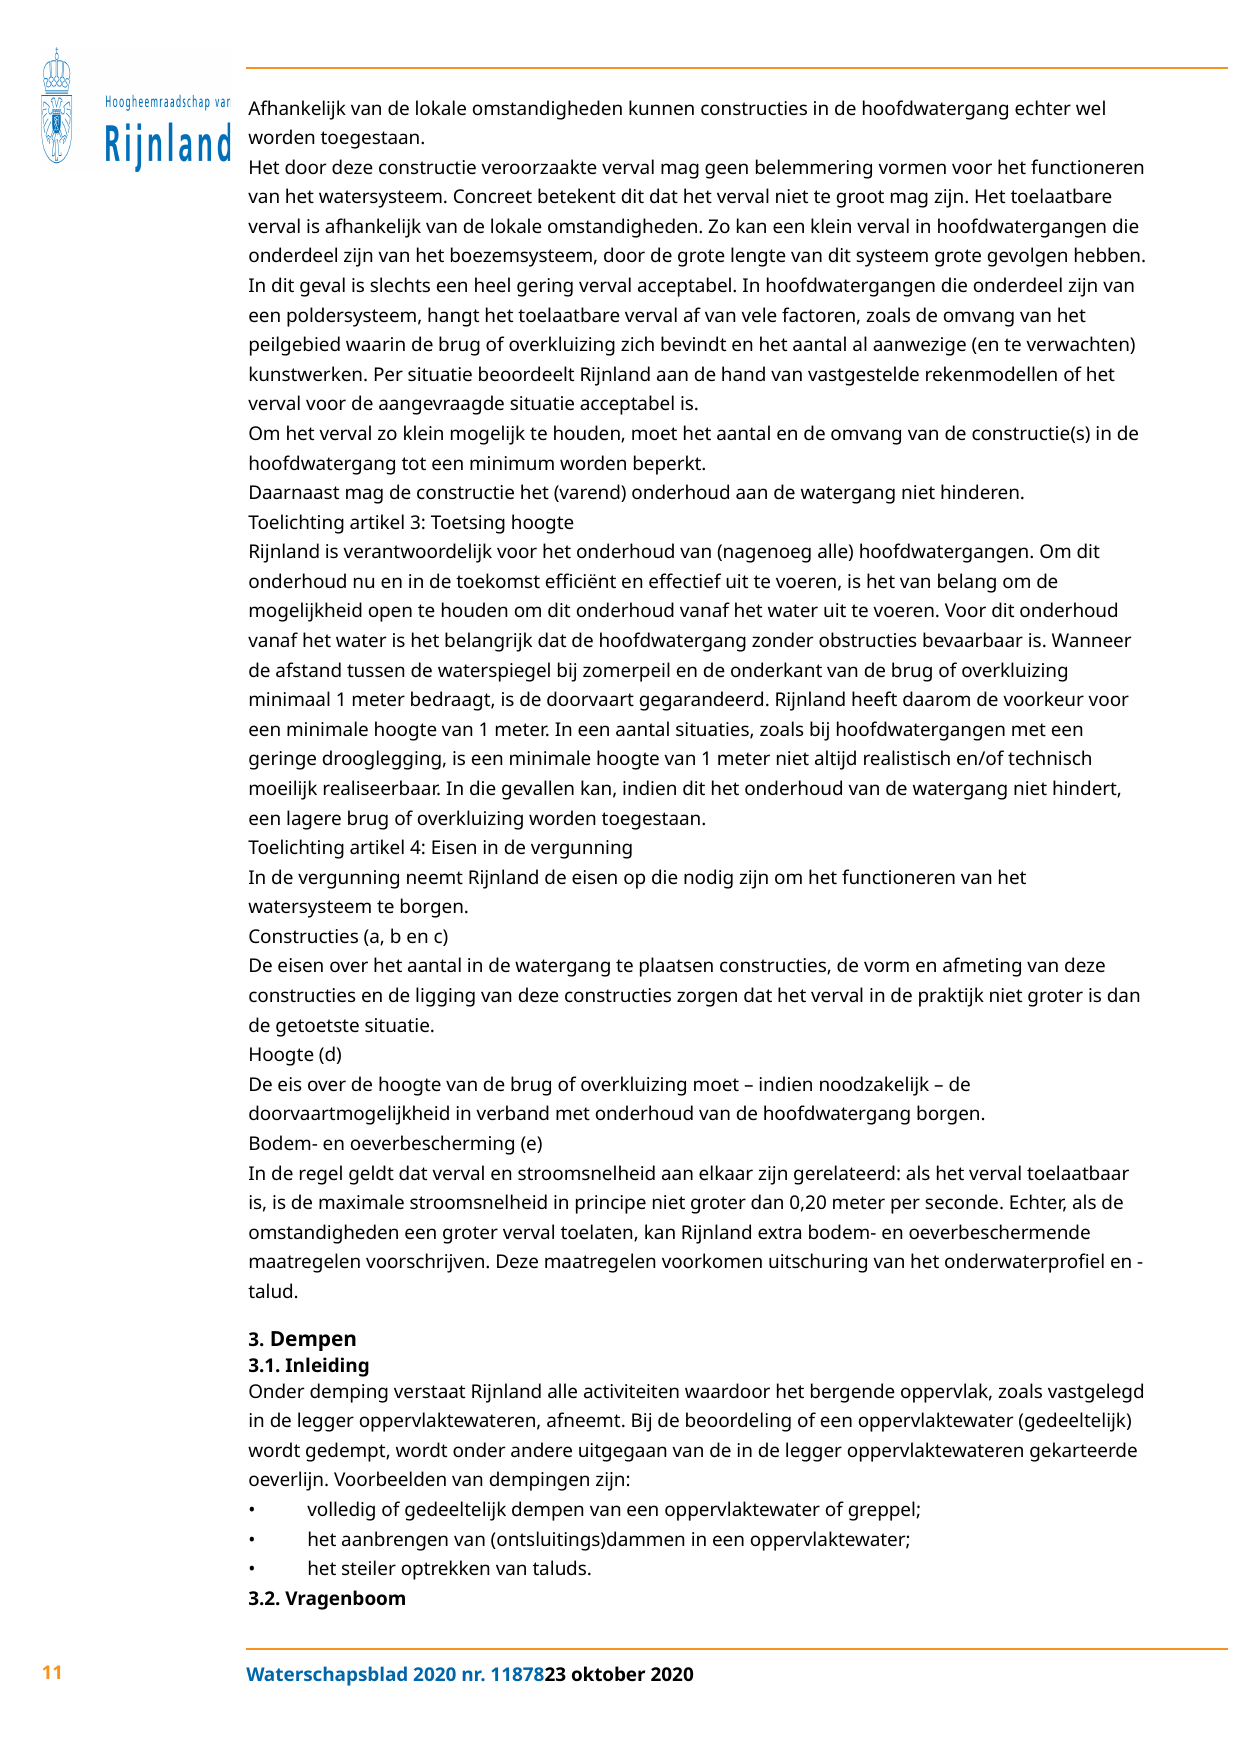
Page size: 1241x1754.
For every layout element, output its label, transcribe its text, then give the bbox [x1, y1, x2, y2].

text 3.1. Inleiding [248, 1352, 1152, 1378]
text De eisen over het aantal in de watergang te plaatsen constructies, de vorm en afmeting van deze constructies en de ligging van deze constructies zorgen dat het verval in de praktijk niet groter is dan de getoetste situatie. [248, 953, 1152, 1038]
text Rijnland is verantwoordelijk voor het onderhoud van (nagenoeg alle) hoofdwatergangen. Om dit onderhoud nu en in de toekomst efficiënt en effectief uit te voeren, is het van belang om de mogelijkheid open te houden om dit onderhoud vanaf het water uit te voeren. Voor dit onderhoud vanaf het water is het belangrijk dat de hoofdwatergang zonder obstructies bevaarbaar is. Wanneer de afstand tussen de waterspiegel bij zomerpeil en de onderkant van de brug of overkluizing minimaal 1 meter bedraagt, is de doorvaart gegarandeerd. Rijnland heeft daarom de voorkeur voor een minimale hoogte van 1 meter. In een aantal situaties, zoals bij hoofdwatergangen met een geringe drooglegging, is een minimale hoogte van 1 meter niet altijd realistisch en/of technisch moeilijk realiseerbaar. In die gevallen kan, indien dit het onderhoud van de watergang niet hindert, een lagere brug of overkluizing worden toegestaan. [248, 538, 1152, 831]
text Onder demping verstaat Rijnland alle activiteiten waardoor het bergende oppervlak, zoals vastgelegd in de legger oppervlaktewateren, afneemt. Bij de beoordeling of een oppervlaktewater (gedeeltelijk) wordt gedempt, wordt onder andere uitgegaan van de in de legger oppervlaktewateren gekarteerde oeverlijn. Voorbeelden van dempingen zijn: [248, 1378, 1152, 1492]
text 3.2. Vragenboom [248, 1585, 1152, 1611]
text 3. Dempen [248, 1324, 1152, 1352]
text Toelichting artikel 4: Eisen in de vergunning [248, 834, 1152, 860]
text De eis over de hoogte van de brug of overkluizing moet – indien noodzakelijk – de doorvaartmogelijkheid in verband met onderhoud van de hoofdwatergang borgen. [248, 1071, 1152, 1126]
text Daarnaast mag de constructie het (varend) onderhoud aan de watergang niet hinderen. [248, 479, 1152, 505]
text Om het verval zo klein mogelijk te houden, moet het aantal en de omvang van de constructie(s) in de hoofdwatergang tot een minimum worden beperkt. [248, 420, 1152, 476]
text In de regel geldt dat verval en stroomsnelheid aan elkaar zijn gerelateerd: als het verval toelaatbaar is, is de maximale stroomsnelheid in principe niet groter dan 0,20 meter per seconde. Echter, als de omstandigheden een groter verval toelaten, kan Rijnland extra bodem- en oeverbeschermende maatregelen voorschrijven. Deze maatregelen voorkomen uitschuring van het onderwaterprofiel en -talud. [248, 1160, 1152, 1304]
text Bodem- en oeverbescherming (e) [248, 1130, 1152, 1156]
text Afhankelijk van de lokale omstandigheden kunnen constructies in de hoofdwatergang echter wel worden toegestaan. [248, 95, 1152, 150]
list het aanbrengen van (ontsluitings)dammen in een oppervlaktewater; [248, 1526, 1152, 1552]
text Toelichting artikel 3: Toetsing hoogte [248, 509, 1152, 535]
picture [41, 47, 231, 172]
list volledig of gedeeltelijk dempen van een oppervlaktewater of greppel; [248, 1496, 1152, 1522]
text Constructies (a, b en c) [248, 923, 1152, 949]
text In de vergunning neemt Rijnland de eisen op die nodig zijn om het functioneren van het watersysteem te borgen. [248, 864, 1152, 919]
text Het door deze constructie veroorzaakte verval mag geen belemmering vormen voor het functioneren van het watersysteem. Concreet betekent dit dat het verval niet te groot mag zijn. Het toelaatbare verval is afhankelijk van de lokale omstandigheden. Zo kan een klein verval in hoofdwatergangen die onderdeel zijn van het boezemsysteem, door de grote lengte van dit systeem grote gevolgen hebben. In dit geval is slechts een heel gering verval acceptabel. In hoofdwatergangen die onderdeel zijn van een poldersysteem, hangt het toelaatbare verval af van vele factoren, zoals de omvang van het peilgebied waarin de brug of overkluizing zich bevindt en het aantal al aanwezige (en te verwachten) kunstwerken. Per situatie beoordeelt Rijnland aan de hand van vastgestelde rekenmodellen of het verval voor de aangevraagde situatie acceptabel is. [248, 154, 1152, 416]
list het steiler optrekken van taluds. [248, 1555, 1152, 1581]
text Hoogte (d) [248, 1041, 1152, 1067]
